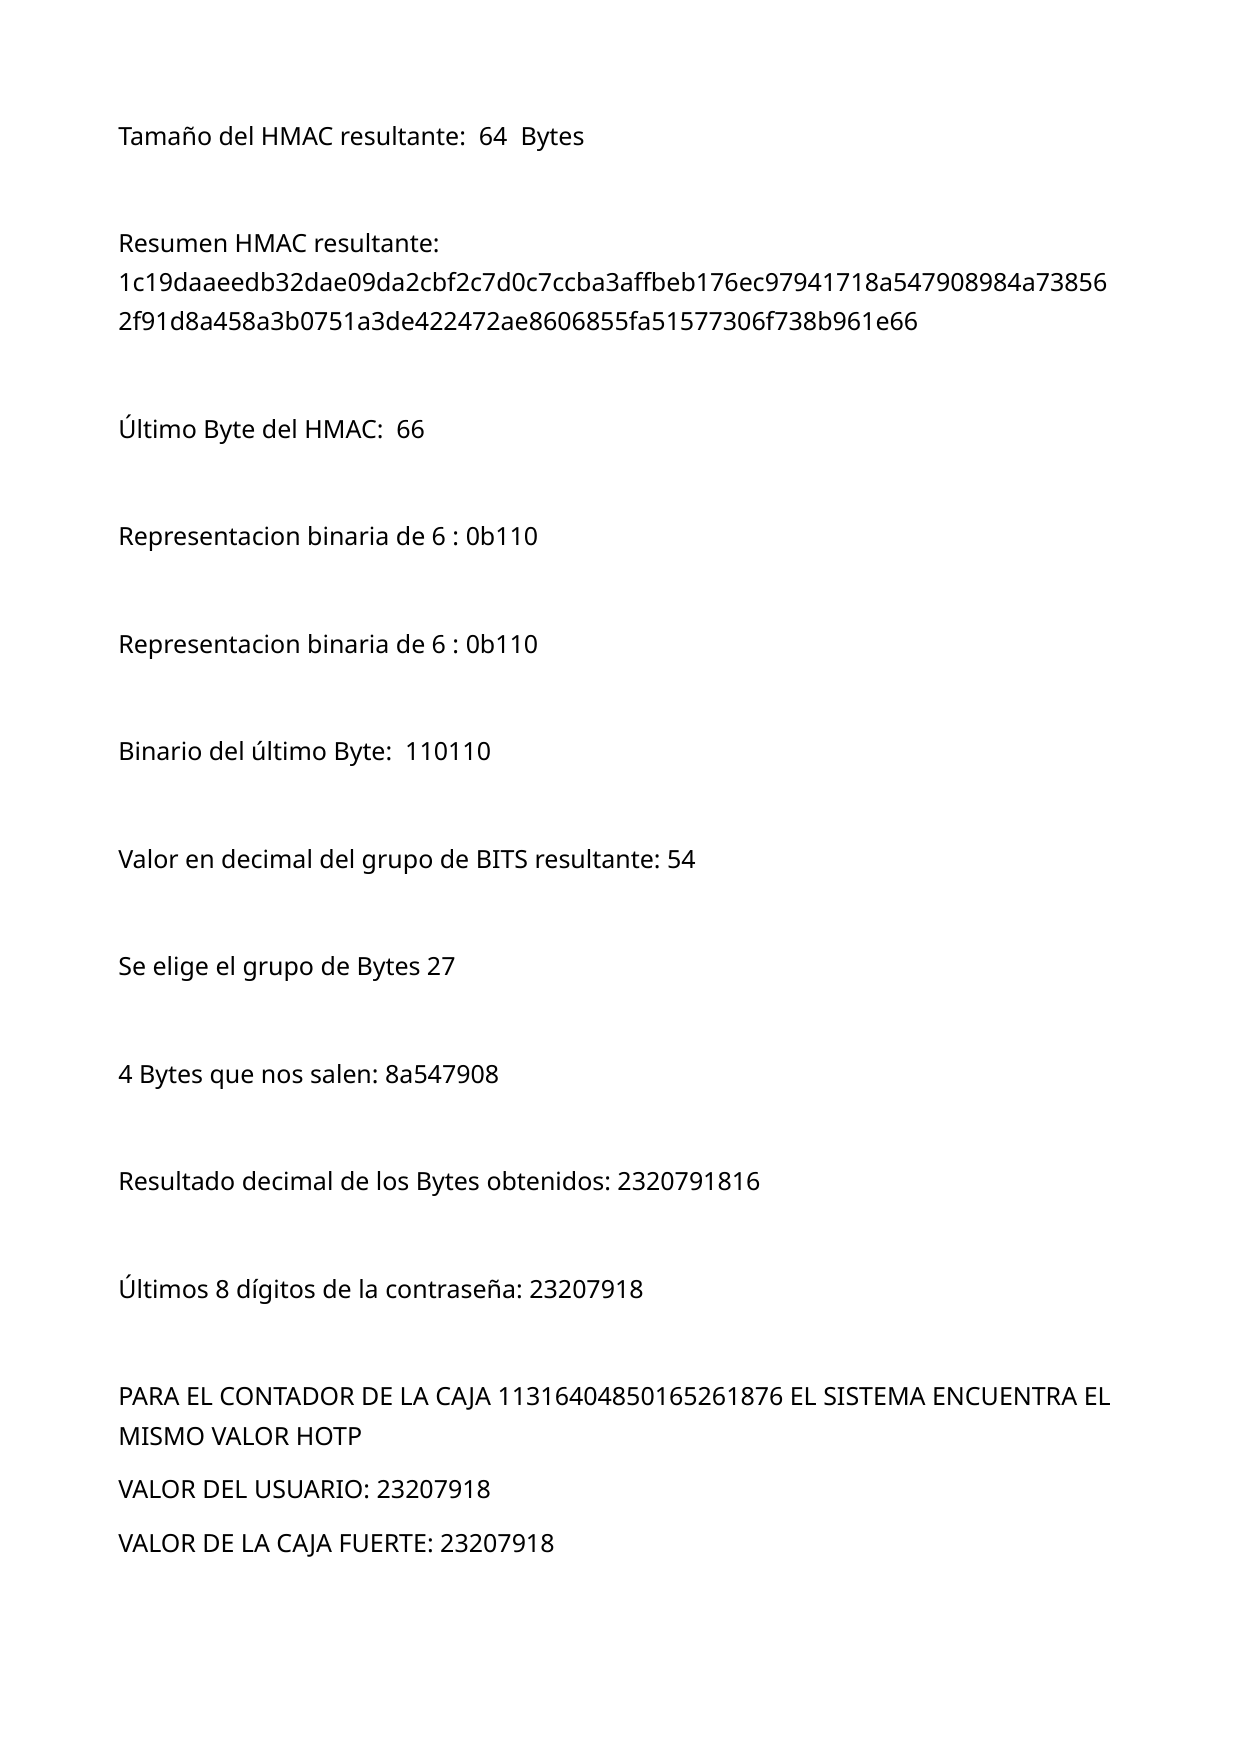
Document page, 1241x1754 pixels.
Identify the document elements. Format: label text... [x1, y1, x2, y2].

text Representacion binaria de 6 : 0b110 [118, 626, 1122, 661]
text Valor en decimal del grupo de BITS resultante: 54 [118, 841, 1122, 876]
text Tamaño del HMAC resultante: 64 Bytes [118, 118, 1122, 152]
text Resultado decimal de los Bytes obtenidos: 2320791816 [118, 1164, 1122, 1198]
text PARA EL CONTADOR DE LA CAJA 11316404850165261876 EL SISTEMA ENCUENTRA EL MISMO VALOR HOTP [118, 1379, 1122, 1452]
text VALOR DEL USUARIO: 23207918 [118, 1472, 1122, 1506]
text Resumen HMAC resultante: 1c19daaeedb32dae09da2cbf2c7d0c7ccba3affbeb176ec97941718a547908984a738562f91d8a458a3b0751a3de422472ae8606855fa51577306f738b961e66 [118, 226, 1122, 338]
text VALOR DE LA CAJA FUERTE: 23207918 [118, 1526, 1122, 1560]
text 4 Bytes que nos salen: 8a547908 [118, 1056, 1122, 1091]
text Último Byte del HMAC: 66 [118, 411, 1122, 446]
text Se elige el grupo de Bytes 27 [118, 949, 1122, 983]
text Últimos 8 dígitos de la contraseña: 23207918 [118, 1271, 1122, 1306]
text Binario del último Byte: 110110 [118, 734, 1122, 768]
text Representacion binaria de 6 : 0b110 [118, 519, 1122, 553]
